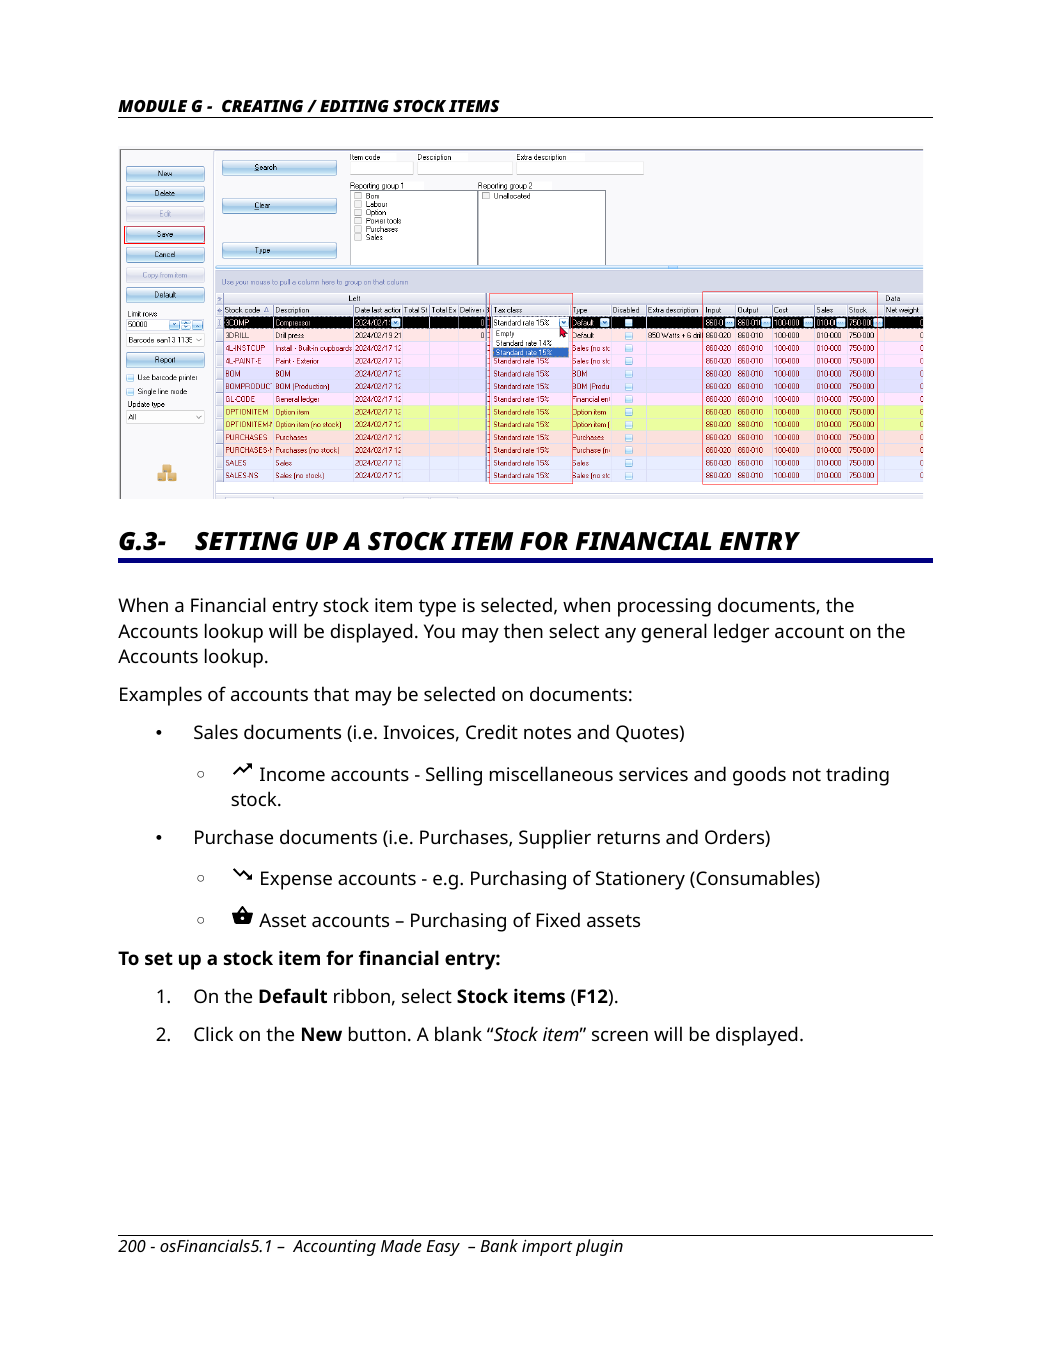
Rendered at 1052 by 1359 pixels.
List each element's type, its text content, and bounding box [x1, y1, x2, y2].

list Asset accounts – Purchasing of Fixed assets [193, 904, 933, 933]
subtitle SETTING UP A STOCK ITEM FOR FINANCIAL ENTRY [118, 524, 933, 558]
list Expense accounts - e.g. Purchasing of Stationery (Consumables) [193, 862, 933, 891]
list Click on the New button. A blank “Stock item” screen will be displayed. [156, 1021, 933, 1046]
picture [118, 146, 924, 499]
text When a Financial entry stock item type is selected, when processing documents, the Accounts lookup will be displayed. You may then select any general ledger account on the Accounts lookup. [118, 592, 933, 669]
list Income accounts - Selling miscellaneous services and goods not trading stock. [193, 757, 933, 812]
list On the Default ribbon, select Stock items (F12). [156, 983, 933, 1008]
text Examples of accounts that may be selected on documents: [118, 681, 933, 707]
list Purchase documents (i.e. Purchases, Supplier returns and Orders) [156, 824, 933, 850]
list Sales documents (i.e. Invoices, Credit notes and Quotes) [156, 719, 933, 745]
text To set up a stock item for financial entry: [118, 945, 933, 971]
